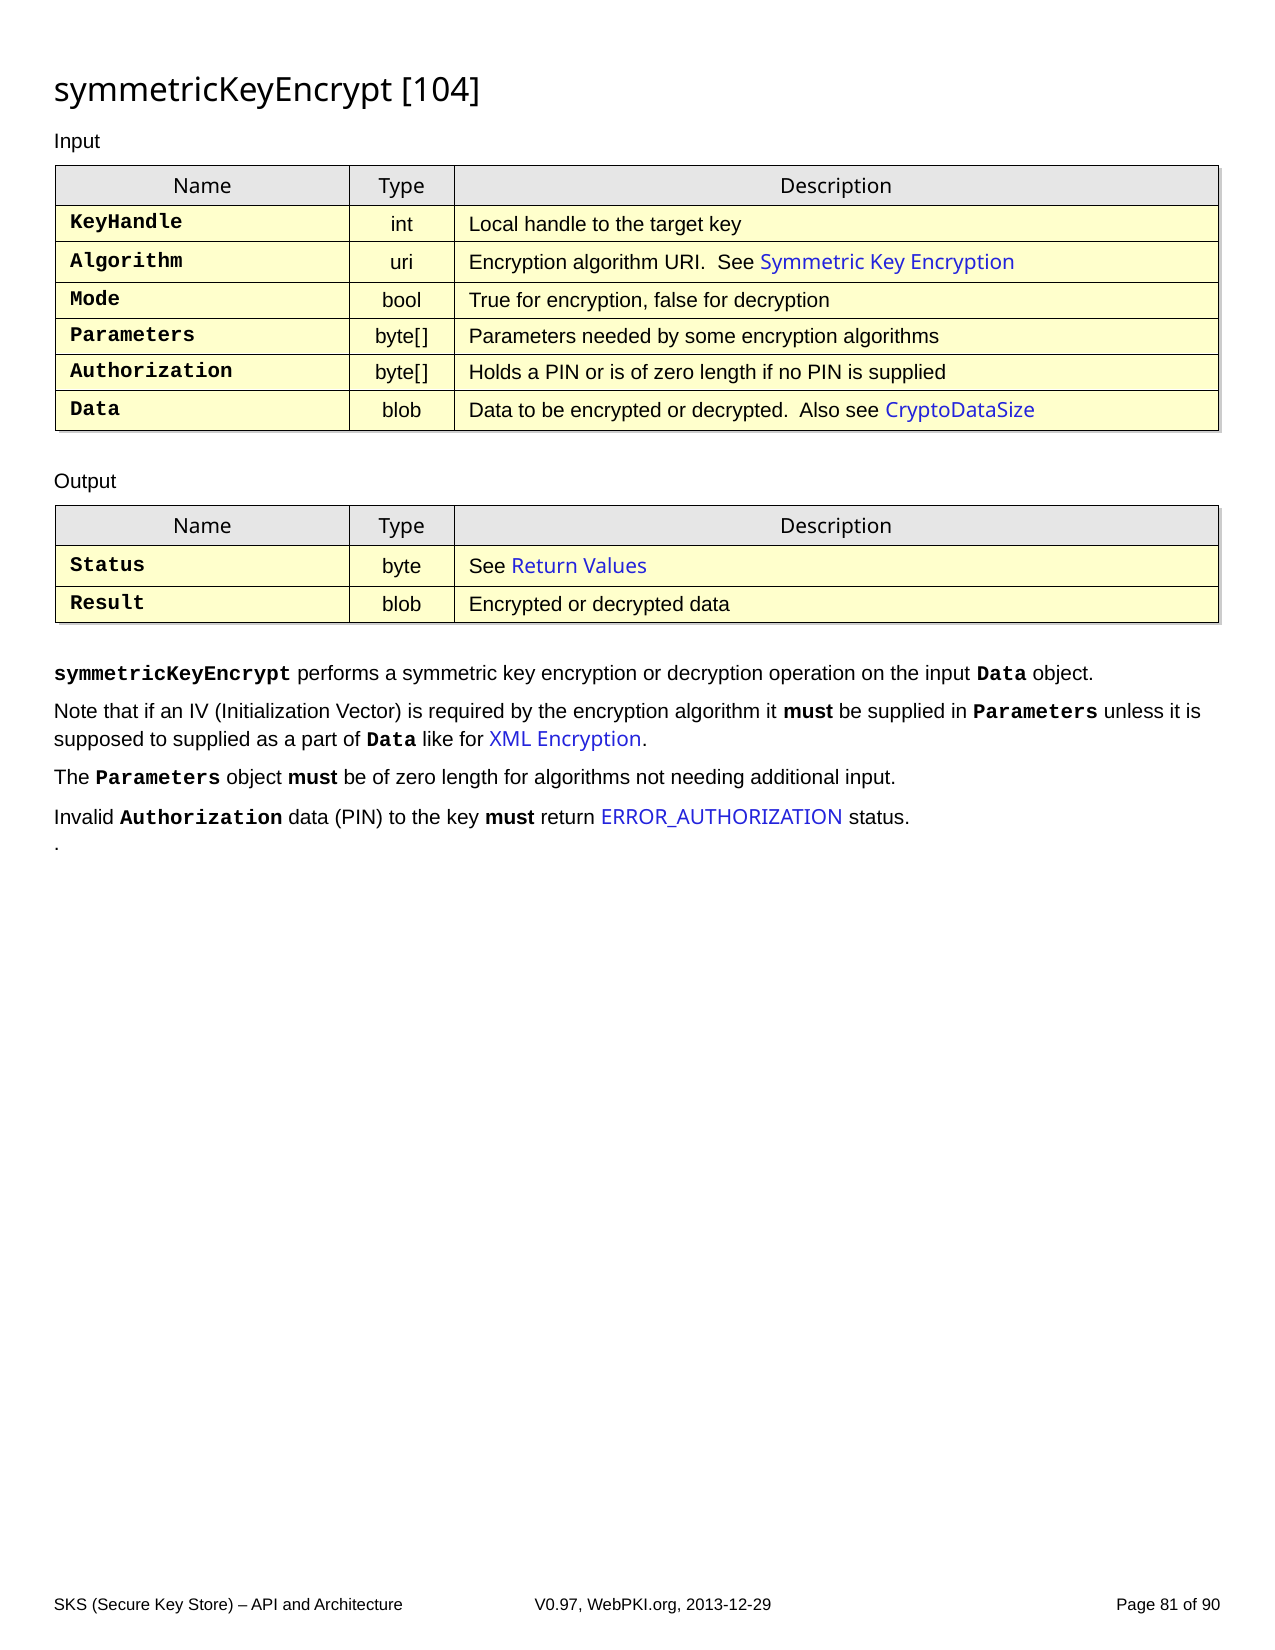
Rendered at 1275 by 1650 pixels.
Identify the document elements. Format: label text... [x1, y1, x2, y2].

table_cell byte⁮[ ] [350, 355, 454, 389]
subtitle symmetricKeyEncrypt [104] [54, 66, 1221, 111]
table_header Description [455, 166, 1218, 205]
table_cell See Return Values [455, 546, 1218, 586]
text Invalid Authorization data (PIN) to the key must return ERROR_AUTHORIZATION status. [54, 802, 1221, 831]
table_cell Algorithm [56, 242, 349, 282]
table_cell Mode [56, 283, 349, 318]
table_cell Encryption algorithm URI. See Symmetric Key Encryption ‎ [455, 242, 1218, 282]
table_header Description [455, 506, 1218, 545]
table_cell Encrypted or decrypted data [455, 587, 1218, 622]
text Input [54, 129, 1221, 153]
table_cell byte⁮[ ] [350, 319, 454, 353]
table_cell Parameters [56, 319, 349, 353]
table_cell int [350, 206, 454, 241]
table_cell Data to be encrypted or decrypted. Also see CryptoDataSize [455, 391, 1218, 430]
table_cell Local handle to the target key [455, 206, 1218, 241]
table_cell Status [56, 546, 349, 586]
table_cell bool [350, 283, 454, 318]
text . [54, 831, 1221, 855]
table_cell uri [350, 242, 454, 282]
table_cell blob [350, 587, 454, 622]
table_cell KeyHandle [56, 206, 349, 241]
table_header Name [56, 506, 349, 545]
table_cell Parameters needed by some encryption algorithms [455, 319, 1218, 353]
table_cell Data [56, 391, 349, 430]
table_cell blob [350, 391, 454, 430]
table_cell Holds a PIN or is of zero length if no PIN is supplied [455, 355, 1218, 389]
text The Parameters object must be of zero length for algorithms not needing additional input. [54, 765, 1221, 791]
text Note that if an IV (Initialization Vector) is required by the encryption algorithm it must be supplied in Parameters unless it is supposed to supplied as a part of Data like for XML Encryption. [54, 699, 1221, 753]
table_header Type [350, 166, 454, 205]
text symmetricKeyEncrypt performs a symmetric key encryption or decryption operation on the input Data object. [54, 661, 1221, 687]
table_cell byte [350, 546, 454, 586]
table_cell Result [56, 587, 349, 622]
table_cell True for encryption, false for decryption [455, 283, 1218, 318]
text Output [54, 469, 1221, 493]
table_header Name [56, 166, 349, 205]
table_cell Authorization [56, 355, 349, 389]
table_header Type [350, 506, 454, 545]
